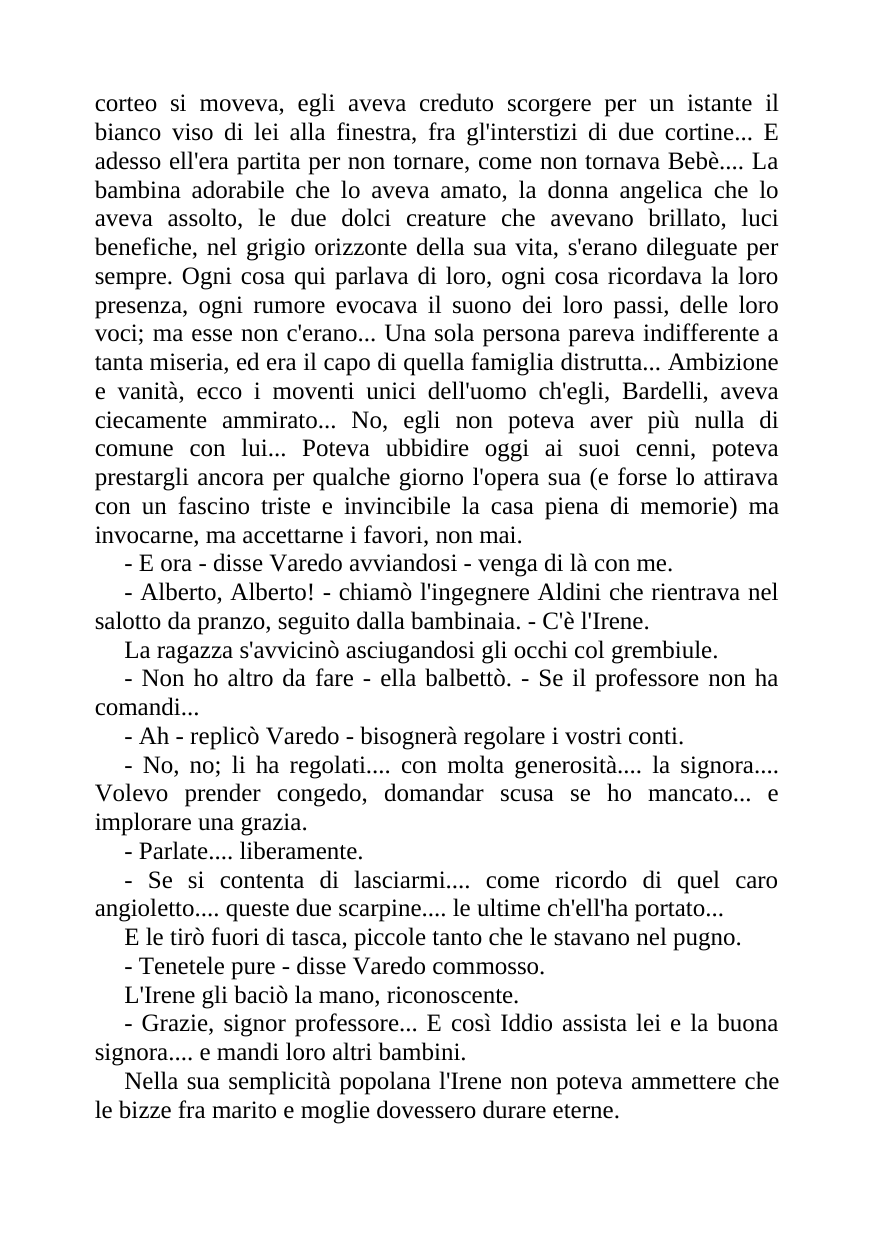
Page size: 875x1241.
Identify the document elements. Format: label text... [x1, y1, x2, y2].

text - Non ho altro da fare - ella balbettò. - Se il professore non ha comandi... [94, 663, 779, 721]
text E le tirò fuori di tasca, piccole tanto che le stavano nel pugno. [94, 922, 779, 951]
text - No, no; li ha regolati.... con molta generosità.... la signora.... Volevo prender congedo, domandar scusa se ho mancato... e implorare una grazia. [94, 750, 779, 836]
text - Tenetele pure - disse Varedo commosso. [94, 951, 779, 980]
text - E ora - disse Varedo avviandosi - venga di là con me. [94, 548, 779, 577]
text La ragazza s'avvicinò asciugandosi gli occhi col grembiule. [94, 635, 779, 663]
text - Parlate.... liberamente. [94, 836, 779, 865]
text - Ah - replicò Varedo - bisognerà regolare i vostri conti. [94, 721, 779, 750]
text L'Irene gli baciò la mano, riconoscente. [94, 980, 779, 1008]
text - Alberto, Alberto! - chiamò l'ingegnere Aldini che rientrava nel salotto da pranzo, seguito dalla bambinaia. - C'è l'Irene. [94, 577, 779, 635]
text - Grazie, signor professore... E così Iddio assista lei e la buona signora.... e mandi loro altri bambini. [94, 1008, 779, 1066]
text corteo si moveva, egli aveva creduto scorgere per un istante il bianco viso di lei alla finestra, fra gl'interstizi di due cortine... E adesso ell'era partita per non tornare, come non tornava Bebè.... La bambina adorabile che lo aveva amato, la donna angelica che lo aveva assolto, le due dolci creature che avevano brillato, luci benefiche, nel grigio orizzonte della sua vita, s'erano dileguate per sempre. Ogni cosa qui parlava di loro, ogni cosa ricordava la loro presenza, ogni rumore evocava il suono dei loro passi, delle loro voci; ma esse non c'erano... Una sola persona pareva indifferente a tanta miseria, ed era il capo di quella famiglia distrutta... Ambizione e vanità, ecco i moventi unici dell'uomo ch'egli, Bardelli, aveva ciecamente ammirato... No, egli non poteva aver più nulla di comune con lui... Poteva ubbidire oggi ai suoi cenni, poteva prestargli ancora per qualche giorno l'opera sua (e forse lo attirava con un fascino triste e invincibile la casa piena di memorie) ma invocarne, ma accettarne i favori, non mai. [94, 88, 779, 548]
text - Se si contenta di lasciarmi.... come ricordo di quel caro angioletto.... queste due scarpine.... le ultime ch'ell'ha portato... [94, 865, 779, 922]
text Nella sua semplicità popolana l'Irene non poteva ammettere che le bizze fra marito e moglie dovessero durare eterne. [94, 1066, 779, 1123]
